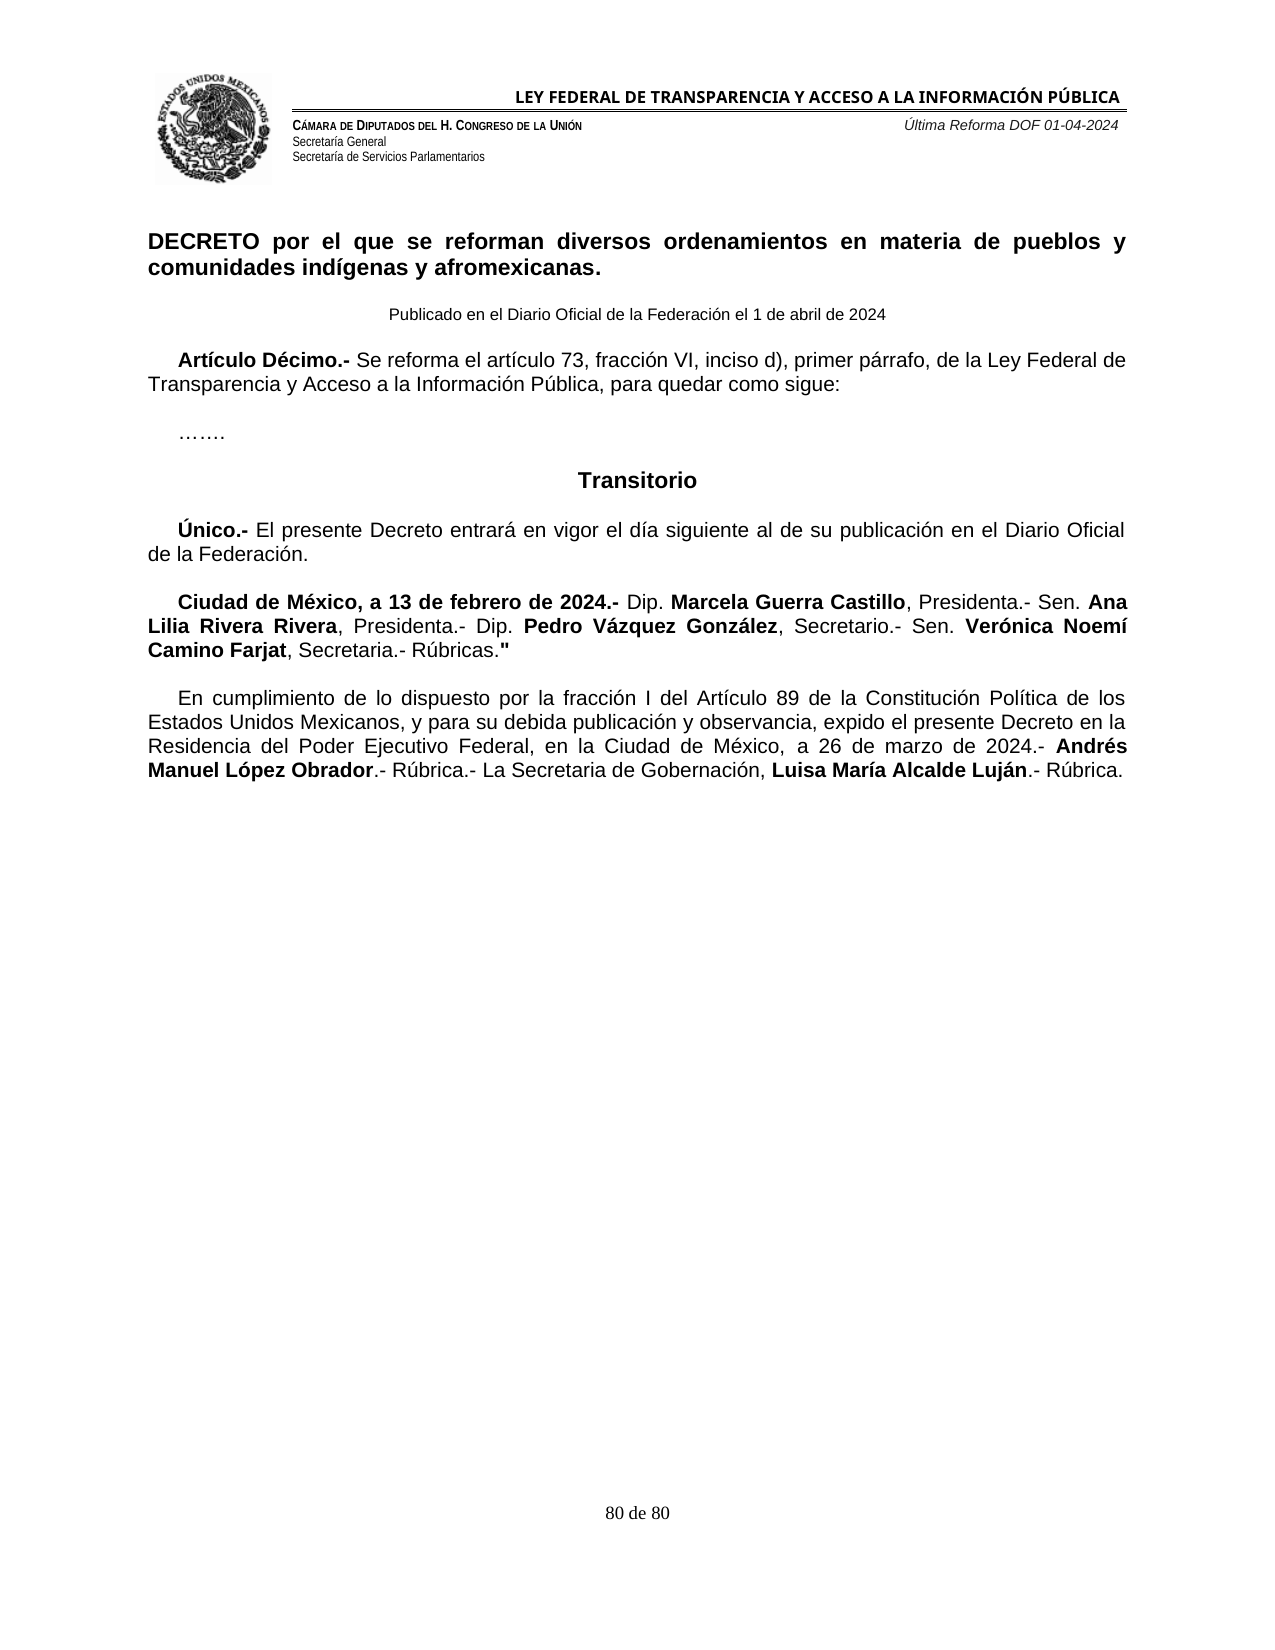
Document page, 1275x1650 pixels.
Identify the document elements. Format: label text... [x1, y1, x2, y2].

text Artículo Décimo.- Se reforma el artículo 73, fracción VI, inciso d), primer párrafo, de la Ley Federal de Transparencia y Acceso a la Información Pública, para quedar como sigue: [148, 348, 1127, 396]
text DECRETO por el que se reforman diversos ordenamientos en materia de pueblos y comunidades indígenas y afromexicanas. [148, 228, 1127, 281]
text En cumplimiento de lo dispuesto por la fracción I del Artículo 89 de la Constitución Política de los Estados Unidos Mexicanos, y para su debida publicación y observancia, expido el presente Decreto en la Residencia del Poder Ejecutivo Federal, en la Ciudad de México, a 26 de marzo de 2024.- Andrés Manuel López Obrador.- Rúbrica.- La Secretaria de Gobernación, Luisa María Alcalde Luján.- Rúbrica. [148, 686, 1127, 781]
text ……. [148, 419, 1127, 443]
text Transitorio [148, 467, 1127, 494]
text Publicado en el Diario Oficial de la Federación el 1 de abril de 2024 [148, 304, 1127, 324]
text Único.- El presente Decreto entrará en vigor el día siguiente al de su publicación en el Diario Oficial de la Federación. [148, 518, 1127, 566]
text Ciudad de México, a 13 de febrero de 2024.- Dip. Marcela Guerra Castillo, Presidenta.- Sen. Ana Lilia Rivera Rivera, Presidenta.- Dip. Pedro Vázquez González, Secretario.- Sen. Verónica Noemí Camino Farjat, Secretaria.- Rúbricas." [148, 590, 1127, 662]
